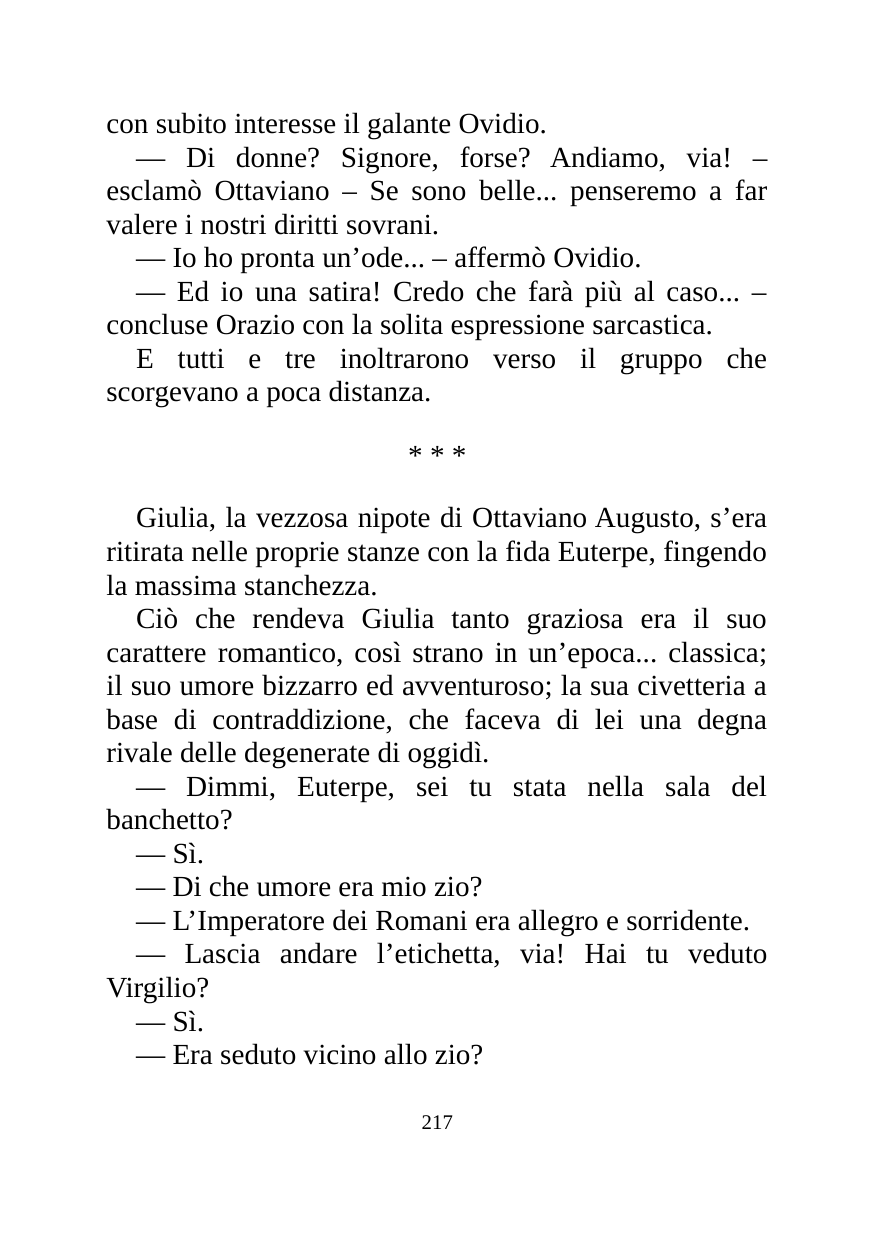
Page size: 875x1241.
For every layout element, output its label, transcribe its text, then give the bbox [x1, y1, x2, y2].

text — L’Imperatore dei Romani era allegro e sorridente. [106, 903, 768, 937]
text — Di donne? Signore, forse? Andiamo, via! – esclamò Ottaviano – Se sono belle... penseremo a far valere i nostri diritti sovrani. [106, 140, 768, 240]
text Giulia, la vezzosa nipote di Ottaviano Augusto, s’era ritirata nelle proprie stanze con la fida Euterpe, fingendo la massima stanchezza. [106, 501, 768, 601]
text * * * [106, 438, 768, 471]
text E tutti e tre inoltrarono verso il gruppo che scorgevano a poca distanza. [106, 341, 768, 408]
text — Lascia andare l’etichetta, via! Hai tu veduto Virgilio? [106, 937, 768, 1004]
text Ciò che rendeva Giulia tanto graziosa era il suo carattere romantico, così strano in un’epoca... classica; il suo umore bizzarro ed avventuroso; la sua civetteria a base di contraddizione, che faceva di lei una degna rivale delle degenerate di oggidì. [106, 601, 768, 769]
text con subito interesse il galante Ovidio. [106, 106, 768, 140]
text — Era seduto vicino allo zio? [106, 1037, 768, 1071]
text — Sì. [106, 1004, 768, 1037]
text — Sì. [106, 836, 768, 869]
text — Ed io una satira! Credo che farà più al caso... – concluse Orazio con la solita espressione sarcastica. [106, 274, 768, 341]
text — Dimmi, Euterpe, sei tu stata nella sala del banchetto? [106, 769, 768, 836]
text — Di che umore era mio zio? [106, 869, 768, 903]
text — Io ho pronta un’ode... – affermò Ovidio. [106, 240, 768, 274]
